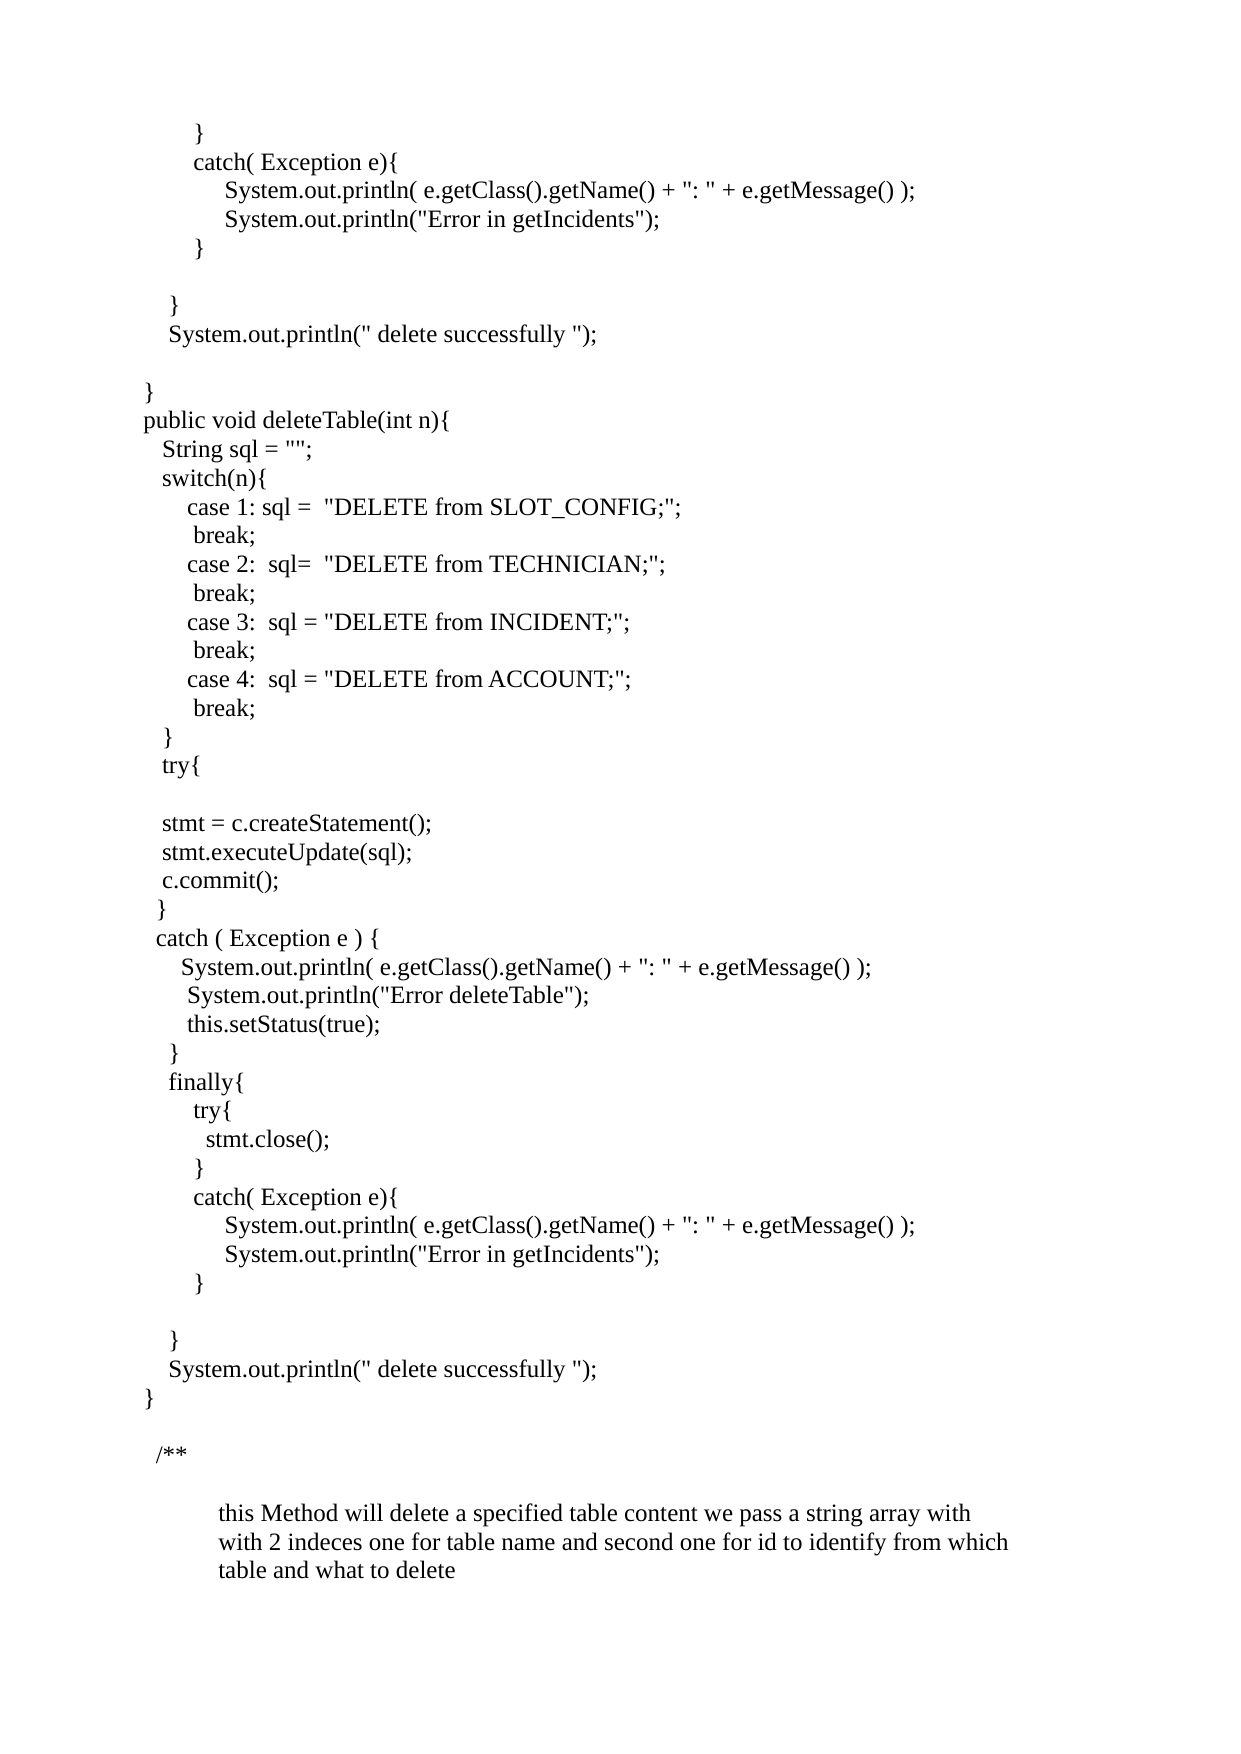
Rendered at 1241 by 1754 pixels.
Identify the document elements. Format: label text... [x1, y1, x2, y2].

text } [118, 233, 1122, 262]
text break; [118, 636, 1122, 664]
text break; [118, 693, 1122, 722]
text System.out.println( e.getClass().getName() + ": " + e.getMessage() ); [118, 176, 1122, 204]
text /** [118, 1441, 1122, 1469]
text this.setStatus(true); [118, 1009, 1122, 1038]
text String sql = ""; [118, 434, 1122, 463]
text stmt.executeUpdate(sql); [118, 837, 1122, 866]
text System.out.println("Error in getIncidents"); [118, 204, 1122, 233]
text System.out.println( e.getClass().getName() + ": " + e.getMessage() ); [118, 952, 1122, 981]
text } [118, 894, 1122, 923]
text } [118, 1153, 1122, 1182]
text public void deleteTable(int n){ [118, 406, 1122, 434]
text case 1: sql = "DELETE from SLOT_CONFIG;"; [118, 492, 1122, 521]
text catch( Exception e){ [118, 147, 1122, 176]
text finally{ [118, 1067, 1122, 1096]
text System.out.println(" delete successfully "); [118, 319, 1122, 348]
text catch( Exception e){ [118, 1182, 1122, 1211]
text } [118, 722, 1122, 751]
text System.out.println( e.getClass().getName() + ": " + e.getMessage() ); [118, 1211, 1122, 1239]
text this Method will delete a specified table content we pass a string array with [118, 1498, 1122, 1527]
text break; [118, 578, 1122, 607]
text break; [118, 521, 1122, 549]
text System.out.println("Error deleteTable"); [118, 981, 1122, 1009]
text } [118, 377, 1122, 406]
text stmt = c.createStatement(); [118, 808, 1122, 837]
text } [118, 1326, 1122, 1354]
text } [118, 291, 1122, 319]
text System.out.println("Error in getIncidents"); [118, 1239, 1122, 1268]
text with 2 indeces one for table name and second one for id to identify from which [118, 1527, 1122, 1556]
text } [118, 1038, 1122, 1067]
text case 2: sql= "DELETE from TECHNICIAN;"; [118, 549, 1122, 578]
text stmt.close(); [118, 1124, 1122, 1153]
text try{ [118, 1096, 1122, 1124]
text } [118, 1383, 1122, 1412]
text System.out.println(" delete successfully "); [118, 1354, 1122, 1383]
text catch ( Exception e ) { [118, 923, 1122, 952]
text case 3: sql = "DELETE from INCIDENT;"; [118, 607, 1122, 636]
text case 4: sql = "DELETE from ACCOUNT;"; [118, 664, 1122, 693]
text table and what to delete [118, 1556, 1122, 1584]
text switch(n){ [118, 463, 1122, 492]
text try{ [118, 751, 1122, 779]
text } [118, 118, 1122, 147]
text } [118, 1268, 1122, 1297]
text c.commit(); [118, 866, 1122, 894]
